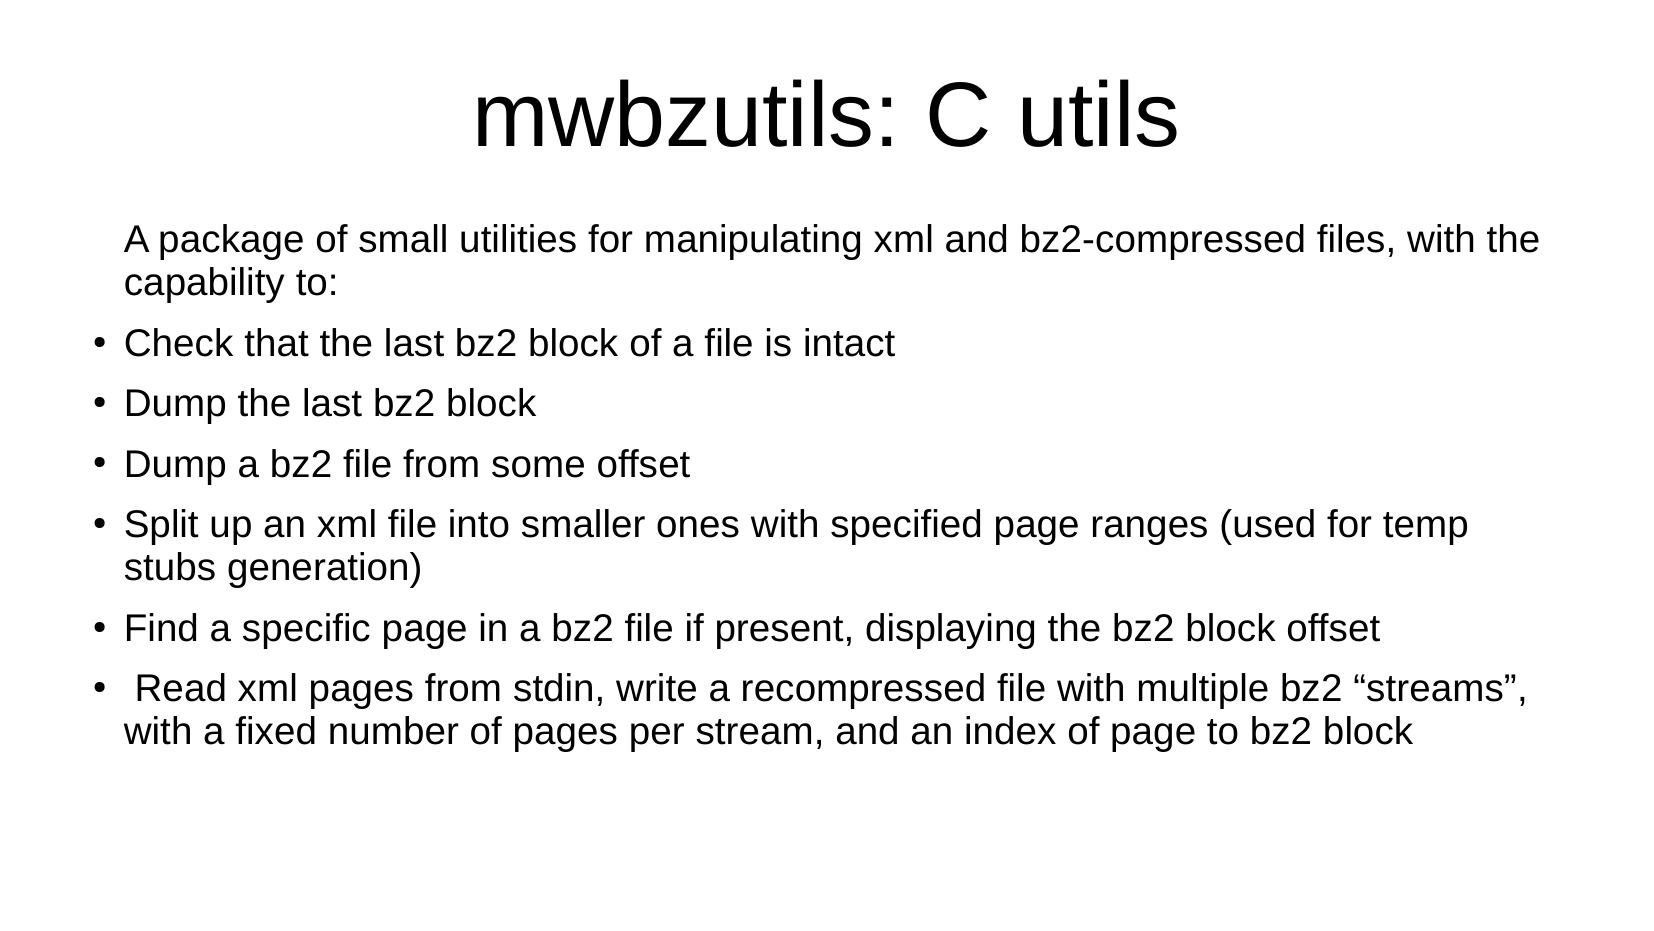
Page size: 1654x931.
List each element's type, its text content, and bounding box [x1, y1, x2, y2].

list A package of small utilities for manipulating xml and bz2-compressed files, with the capability to: Check that the last bz2 block of a file is intact Dump the last bz2 block Dump a bz2 file from some offset Split up an xml file into smaller ones with specified page ranges (used for temp stubs generation) Find a specific page in a bz2 file if present, displaying the bz2 block offset Read xml pages from stdin, write a recompressed file with multiple bz2 “streams”, with a fixed number of pages per stream, and an index of page to bz2 block [82, 217, 1571, 758]
title mwbzutils: C utils [82, 37, 1571, 193]
